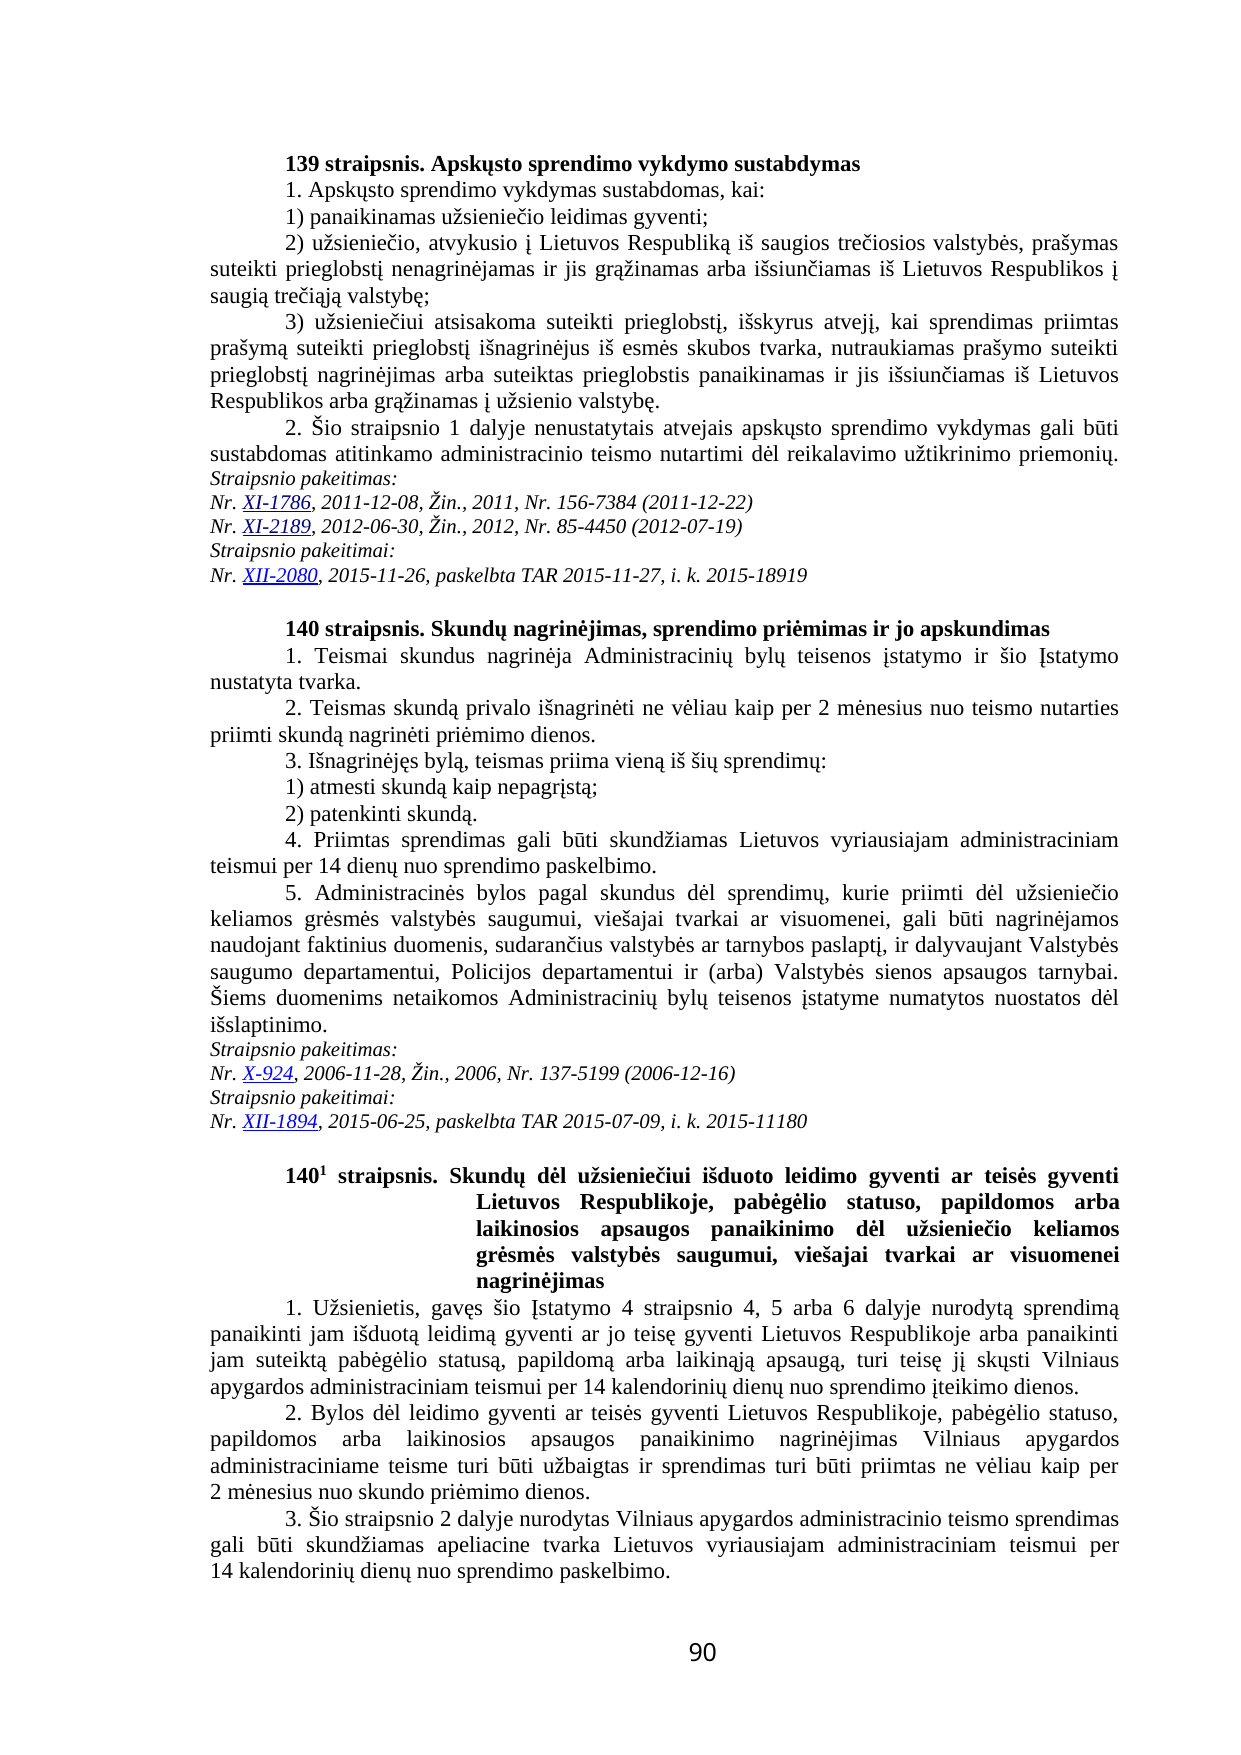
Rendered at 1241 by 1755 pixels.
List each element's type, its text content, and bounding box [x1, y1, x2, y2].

text 2. Bylos dėl leidimo gyventi ar teisės gyventi Lietuvos Respublikoje, pabėgėlio statuso, papildomos arba laikinosios apsaugos panaikinimo nagrinėjimas Vilniaus apygardos administraciniame teisme turi būti užbaigtas ir sprendimas turi būti priimtas ne vėliau kaip per 2 mėnesius nuo skundo priėmimo dienos. [210, 1399, 1120, 1504]
text Straipsnio pakeitimai: [210, 1085, 1120, 1109]
text 1. Teismai skundus nagrinėja Administracinių bylų teisenos įstatymo ir šio Įstatymo nustatyta tvarka. [210, 642, 1120, 694]
text 1) atmesti skundą kaip nepagrįstą; [210, 773, 1120, 800]
text Nr. XI-1786, 2011-12-08, Žin., 2011, Nr. 156-7384 (2011-12-22) [210, 490, 1120, 514]
text 3) užsieniečiui atsisakoma suteikti prieglobstį, išskyrus atvejį, kai sprendimas priimtas prašymą suteikti prieglobstį išnagrinėjus iš esmės skubos tvarka, nutraukiamas prašymo suteikti prieglobstį nagrinėjimas arba suteiktas prieglobstis panaikinamas ir jis išsiunčiamas iš Lietuvos Respublikos arba grąžinamas į užsienio valstybę. [210, 308, 1120, 413]
text 4. Priimtas sprendimas gali būti skundžiamas Lietuvos vyriausiajam administraciniam teismui per 14 dienų nuo sprendimo paskelbimo. [210, 826, 1120, 879]
text 5. Administracinės bylos pagal skundus dėl sprendimų, kurie priimti dėl užsieniečio keliamos grėsmės valstybės saugumui, viešajai tvarkai ar visuomenei, gali būti nagrinėjamos naudojant faktinius duomenis, sudarančius valstybės ar tarnybos paslaptį, ir dalyvaujant Valstybės saugumo departamentui, Policijos departamentui ir (arba) Valstybės sienos apsaugos tarnybai. Šiems duomenims netaikomos Administracinių bylų teisenos įstatyme numatytos nuostatos dėl išslaptinimo. [210, 879, 1120, 1037]
text 2) užsieniečio, atvykusio į Lietuvos Respubliką iš saugios trečiosios valstybės, prašymas suteikti prieglobstį nenagrinėjamas ir jis grąžinamas arba išsiunčiamas iš Lietuvos Respublikos į saugią trečiąją valstybę; [210, 229, 1120, 308]
text 139 straipsnis. Apskųsto sprendimo vykdymo sustabdymas [210, 150, 1120, 176]
text 2) patenkinti skundą. [210, 800, 1120, 826]
text 1) panaikinamas užsieniečio leidimas gyventi; [210, 203, 1120, 229]
text 1. Užsienietis, gavęs šio Įstatymo 4 straipsnio 4, 5 arba 6 dalyje nurodytą sprendimą panaikinti jam išduotą leidimą gyventi ar jo teisę gyventi Lietuvos Respublikoje arba panaikinti jam suteiktą pabėgėlio statusą, papildomą arba laikinąją apsaugą, turi teisę jį skųsti Vilniaus apygardos administraciniam teismui per 14 kalendorinių dienų nuo sprendimo įteikimo dienos. [210, 1294, 1120, 1399]
text 3. Išnagrinėjęs bylą, teismas priima vieną iš šių sprendimų: [210, 747, 1120, 773]
text 1. Apskųsto sprendimo vykdymas sustabdomas, kai: [210, 176, 1120, 203]
text 2. Teismas skundą privalo išnagrinėti ne vėliau kaip per 2 mėnesius nuo teismo nutarties priimti skundą nagrinėti priėmimo dienos. [210, 694, 1120, 747]
text Nr. XII-1894, 2015-06-25, paskelbta TAR 2015-07-09, i. k. 2015-11180 [210, 1109, 1120, 1133]
text 1401 straipsnis. Skundų dėl užsieniečiui išduoto leidimo gyventi ar teisės gyventi Lietuvos Respublikoje, pabėgėlio statuso, papildomos arba laikinosios apsaugos panaikinimo dėl užsieniečio keliamos grėsmės valstybės saugumui, viešajai tvarkai ar visuomenei nagrinėjimas [285, 1162, 1120, 1294]
text 2. Šio straipsnio 1 dalyje nenustatytais atvejais apskųsto sprendimo vykdymas gali būti sustabdomas atitinkamo administracinio teismo nutartimi dėl reikalavimo užtikrinimo priemonių. Straipsnio pakeitimas: [210, 413, 1120, 490]
text Nr. X-924, 2006-11-28, Žin., 2006, Nr. 137-5199 (2006-12-16) [210, 1061, 1120, 1085]
text Nr. XI-2189, 2012-06-30, Žin., 2012, Nr. 85-4450 (2012-07-19) [210, 514, 1120, 538]
text 3. Šio straipsnio 2 dalyje nurodytas Vilniaus apygardos administracinio teismo sprendimas gali būti skundžiamas apeliacine tvarka Lietuvos vyriausiajam administraciniam teismui per 14 kalendorinių dienų nuo sprendimo paskelbimo. [210, 1504, 1120, 1584]
text Straipsnio pakeitimai: [210, 538, 1120, 562]
text Straipsnio pakeitimas: [210, 1037, 1120, 1061]
text Nr. XII-2080, 2015-11-26, paskelbta TAR 2015-11-27, i. k. 2015-18919 [210, 562, 1120, 587]
text 140 straipsnis. Skundų nagrinėjimas, sprendimo priėmimas ir jo apskundimas [210, 615, 1120, 642]
